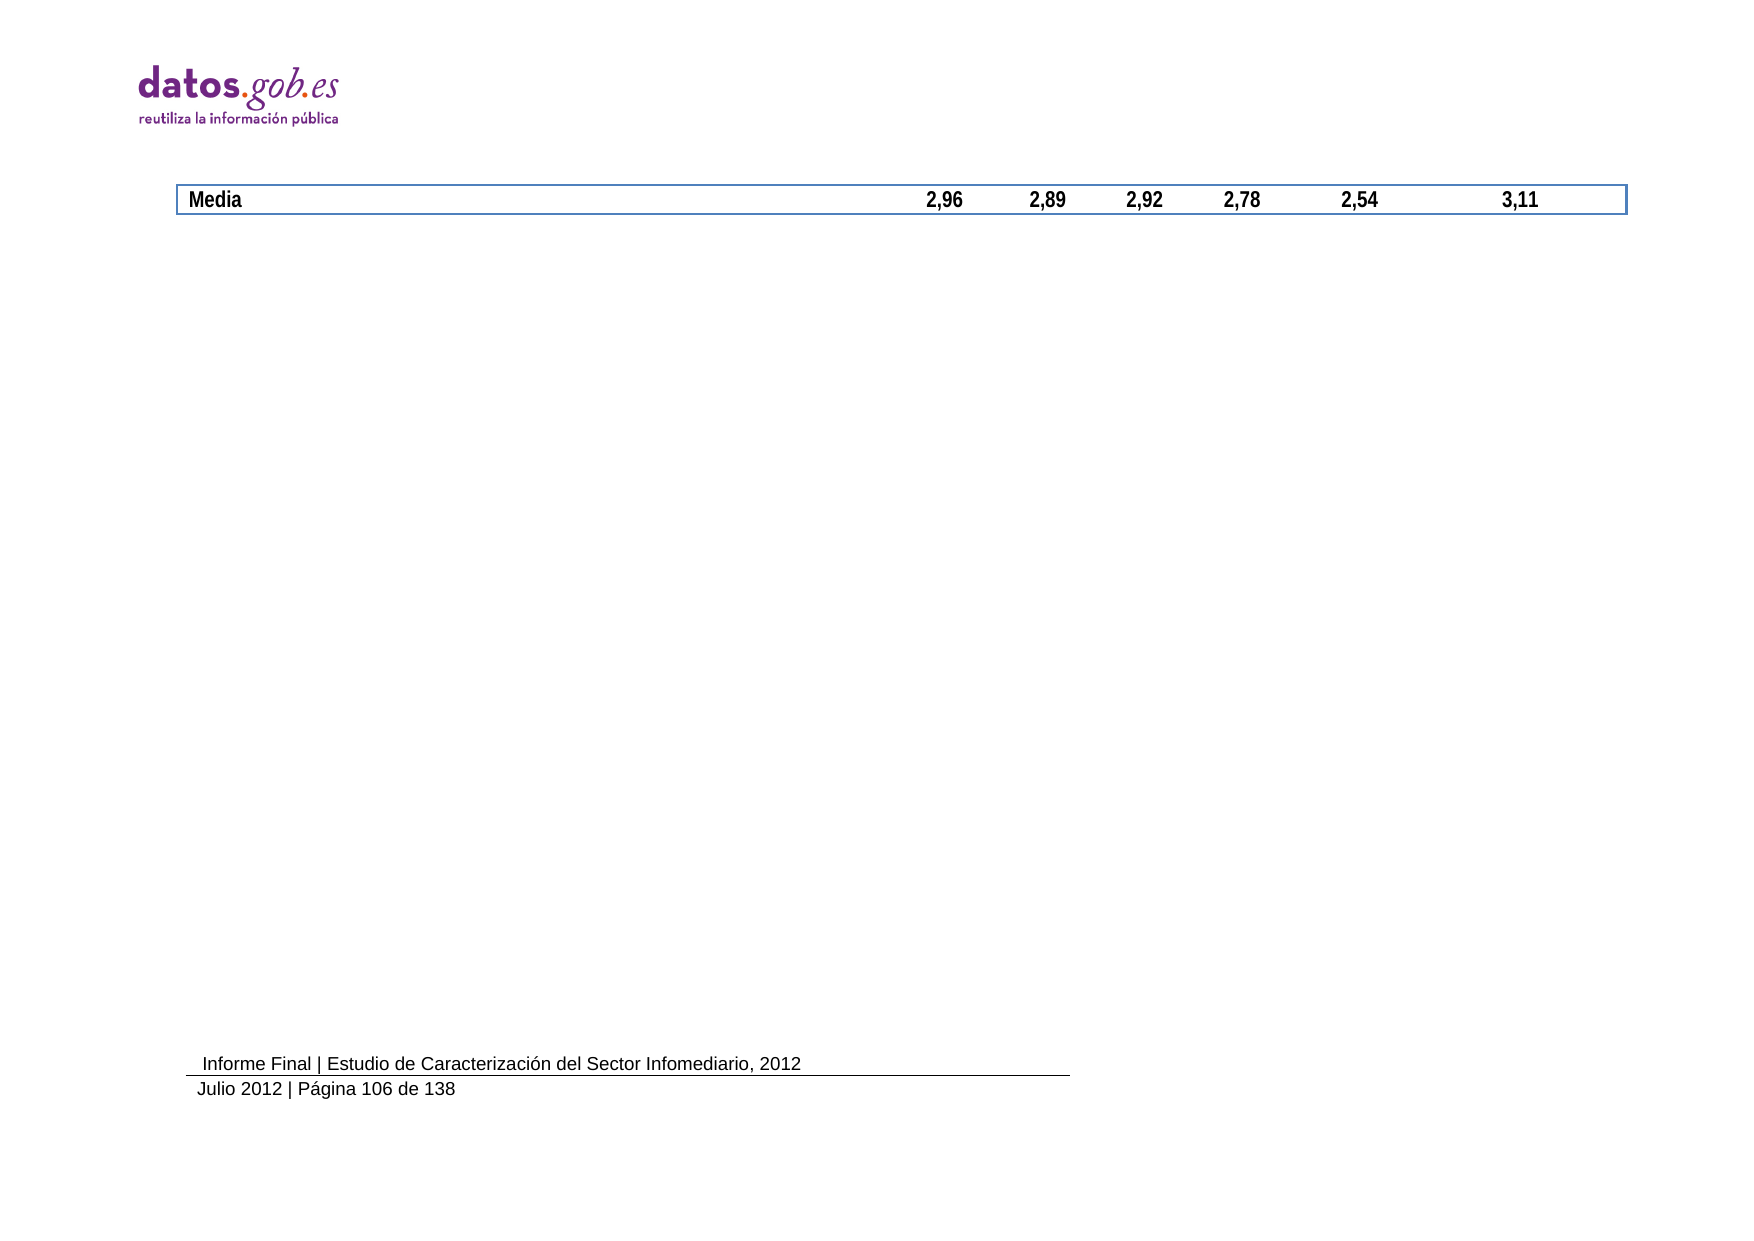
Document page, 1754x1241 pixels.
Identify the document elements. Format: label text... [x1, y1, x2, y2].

table_cell 2,96 [904, 186, 985, 213]
table_cell 2,89 [985, 186, 1110, 213]
table_cell 2,54 [1305, 186, 1414, 213]
table_cell 2,78 [1179, 186, 1305, 213]
table_cell 3,11 [1414, 186, 1625, 213]
table_cell 2,92 [1110, 186, 1179, 213]
table_cell Media [178, 186, 904, 213]
